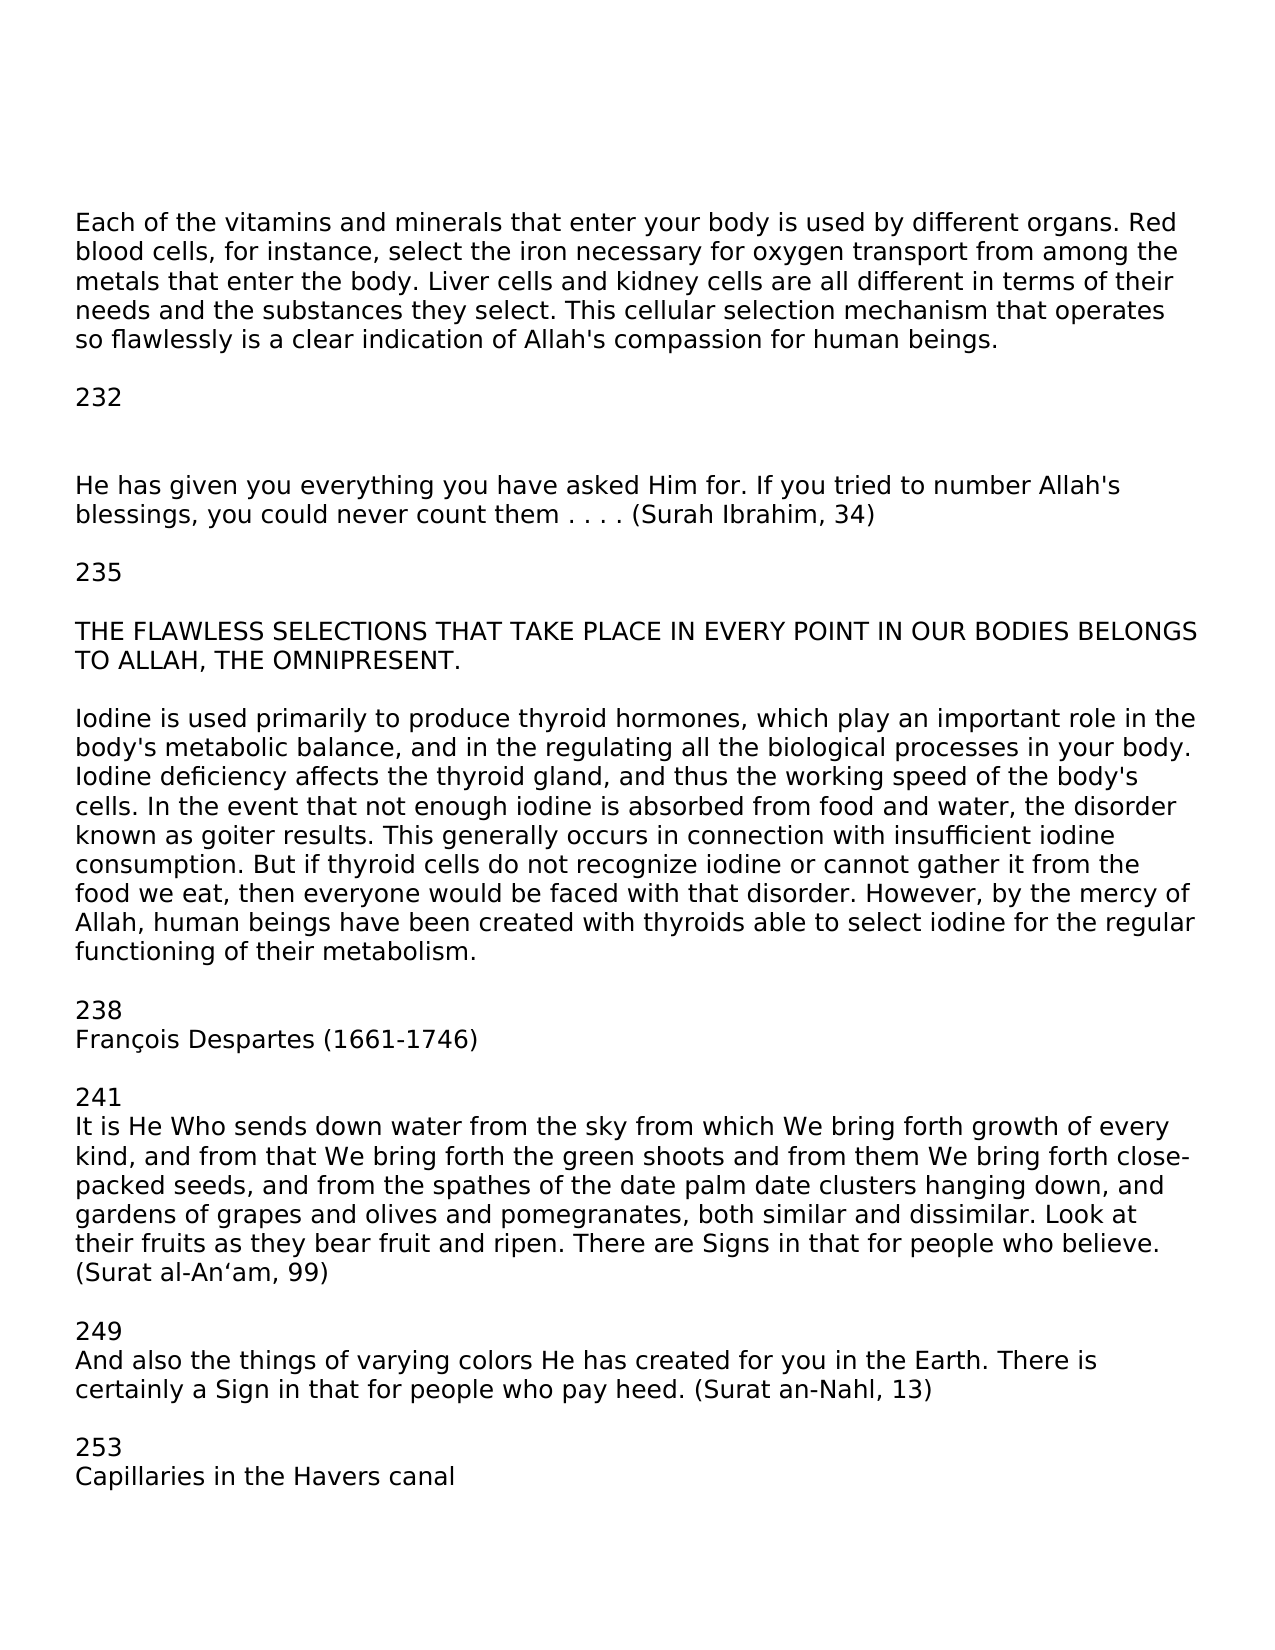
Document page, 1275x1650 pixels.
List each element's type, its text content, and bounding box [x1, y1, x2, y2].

text 232 [75, 383, 1200, 412]
text 238 [75, 996, 1200, 1025]
text It is He Who sends down water from the sky from which We bring forth growth of every kind, and from that We bring forth the green shoots and from them We bring forth close-packed seeds, and from the spathes of the date palm date clusters hanging down, and gardens of grapes and olives and pomegranates, both similar and dissimilar. Look at their fruits as they bear fruit and ripen. There are Signs in that for people who believe. (Surat al-An‘am, 99) [75, 1112, 1200, 1287]
text And also the things of varying colors He has created for you in the Earth. There is certainly a Sign in that for people who pay heed. (Surat an-Nahl, 13) [75, 1346, 1200, 1404]
text Capillaries in the Havers canal [75, 1462, 1200, 1492]
text Each of the vitamins and minerals that enter your body is used by different organs. Red blood cells, for instance, select the iron necessary for oxygen transport from among the metals that enter the body. Liver cells and kidney cells are all different in terms of their needs and the substances they select. This cellular selection mechanism that operates so flawlessly is a clear indication of Allah's compassion for human beings. [75, 208, 1200, 354]
text 235 [75, 558, 1200, 587]
text 253 [75, 1433, 1200, 1462]
text He has given you everything you have asked Him for. If you tried to number Allah's blessings, you could never count them . . . . (Surah Ibrahim, 34) [75, 471, 1200, 529]
text THE FLAWLESS SELECTIONS THAT TAKE PLACE IN EVERY POINT IN OUR BODIES BELONGS TO ALLAH, THE OMNIPRESENT. [75, 617, 1200, 675]
text François Despartes (1661-1746) [75, 1025, 1200, 1054]
text Iodine is used primarily to produce thyroid hormones, which play an important role in the body's metabolic balance, and in the regulating all the biological processes in your body. Iodine deficiency affects the thyroid gland, and thus the working speed of the body's cells. In the event that not enough iodine is absorbed from food and water, the disorder known as goiter results. This generally occurs in connection with insufficient iodine consumption. But if thyroid cells do not recognize iodine or cannot gather it from the food we eat, then everyone would be faced with that disorder. However, by the mercy of Allah, human beings have been created with thyroids able to select iodine for the regular functioning of their metabolism. [75, 704, 1200, 967]
text 241 [75, 1083, 1200, 1112]
text 249 [75, 1317, 1200, 1346]
